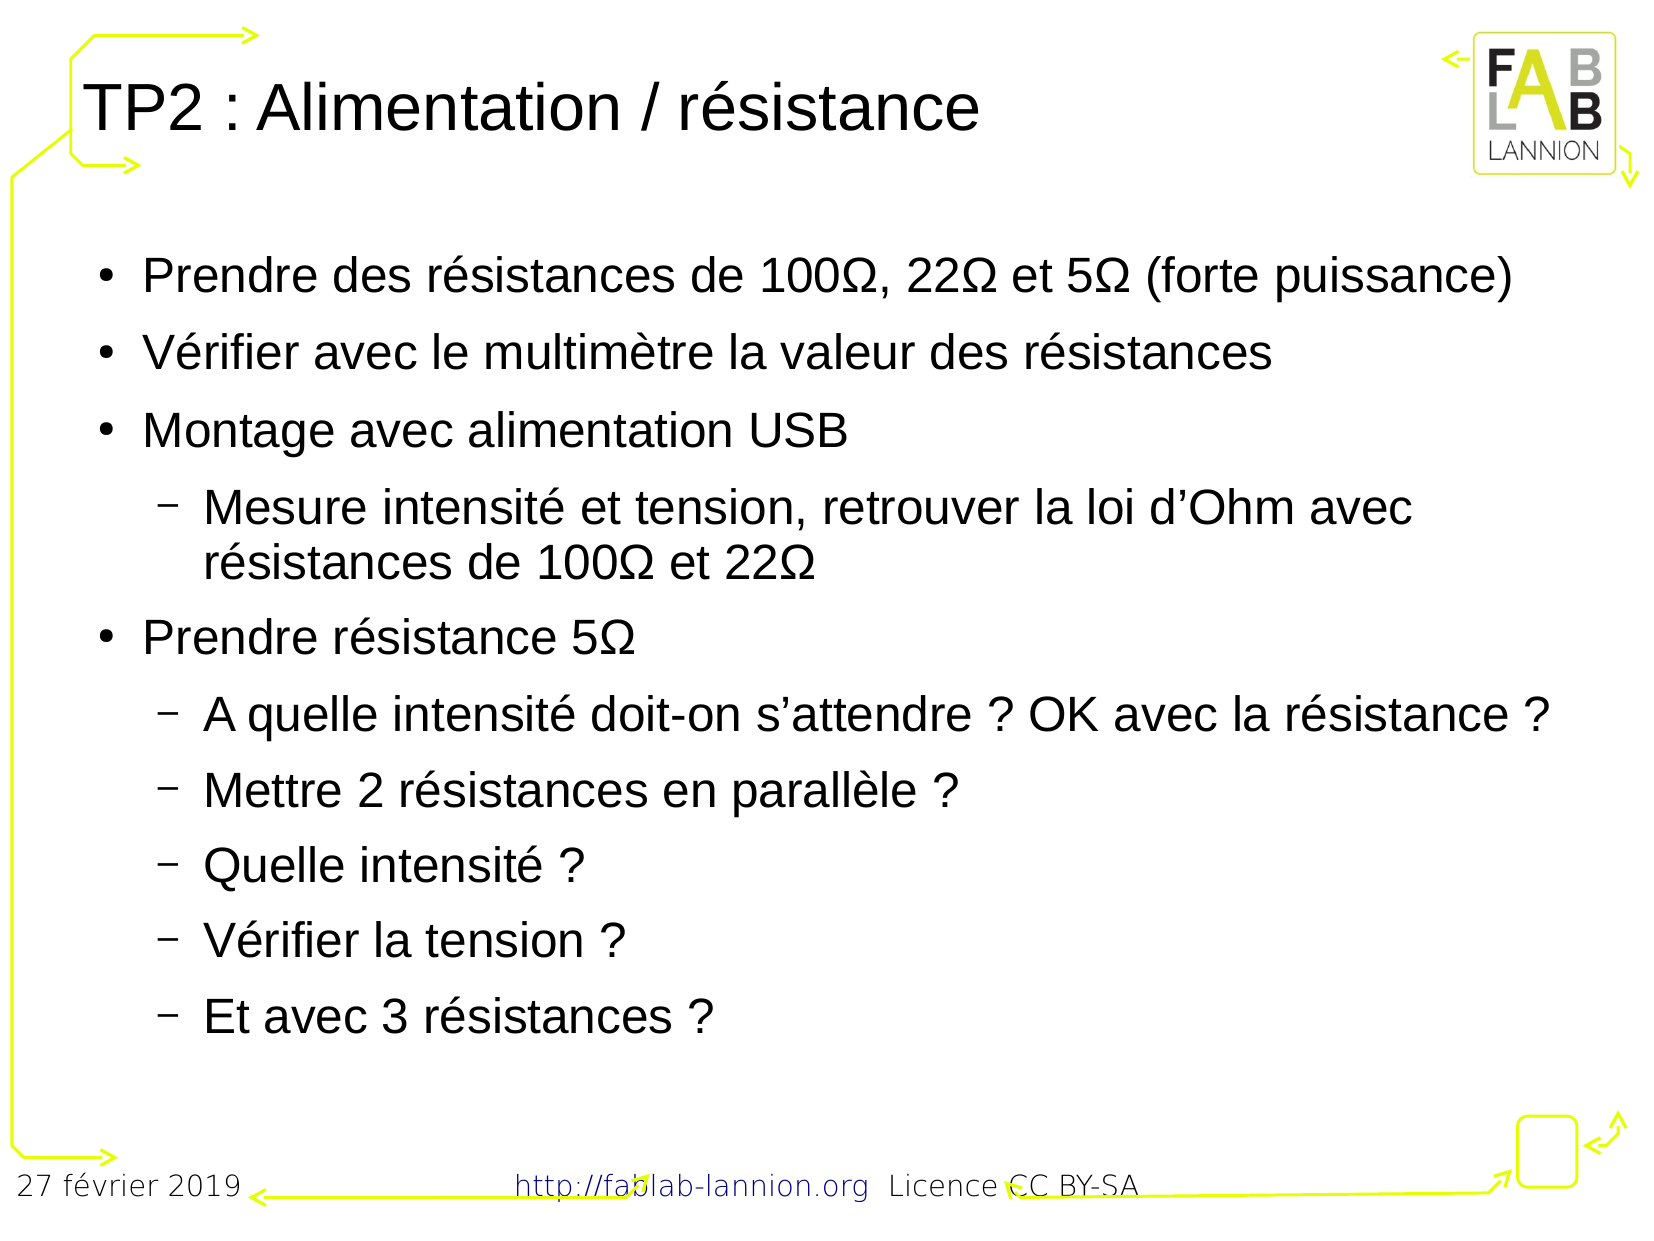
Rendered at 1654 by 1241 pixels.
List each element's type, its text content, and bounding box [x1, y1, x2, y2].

title TP2 : Alimentation / résistance [82, 49, 1441, 166]
list Prendre des résistances de 100Ω, 22Ω et 5Ω (forte puissance) Vérifier avec le multimètre la valeur des résistances Montage avec alimentation USB Mesure intensité et tension, retrouver la loi d’Ohm avec résistances de 100Ω et 22Ω Prendre résistance 5Ω A quelle intensité doit-on s’attendre ? OK avec la résistance ? Mettre 2 résistances en parallèle ? Quelle intensité ? Vérifier la tension ? Et avec 3 résistances ? [82, 248, 1571, 1045]
picture [1470, 29, 1619, 178]
